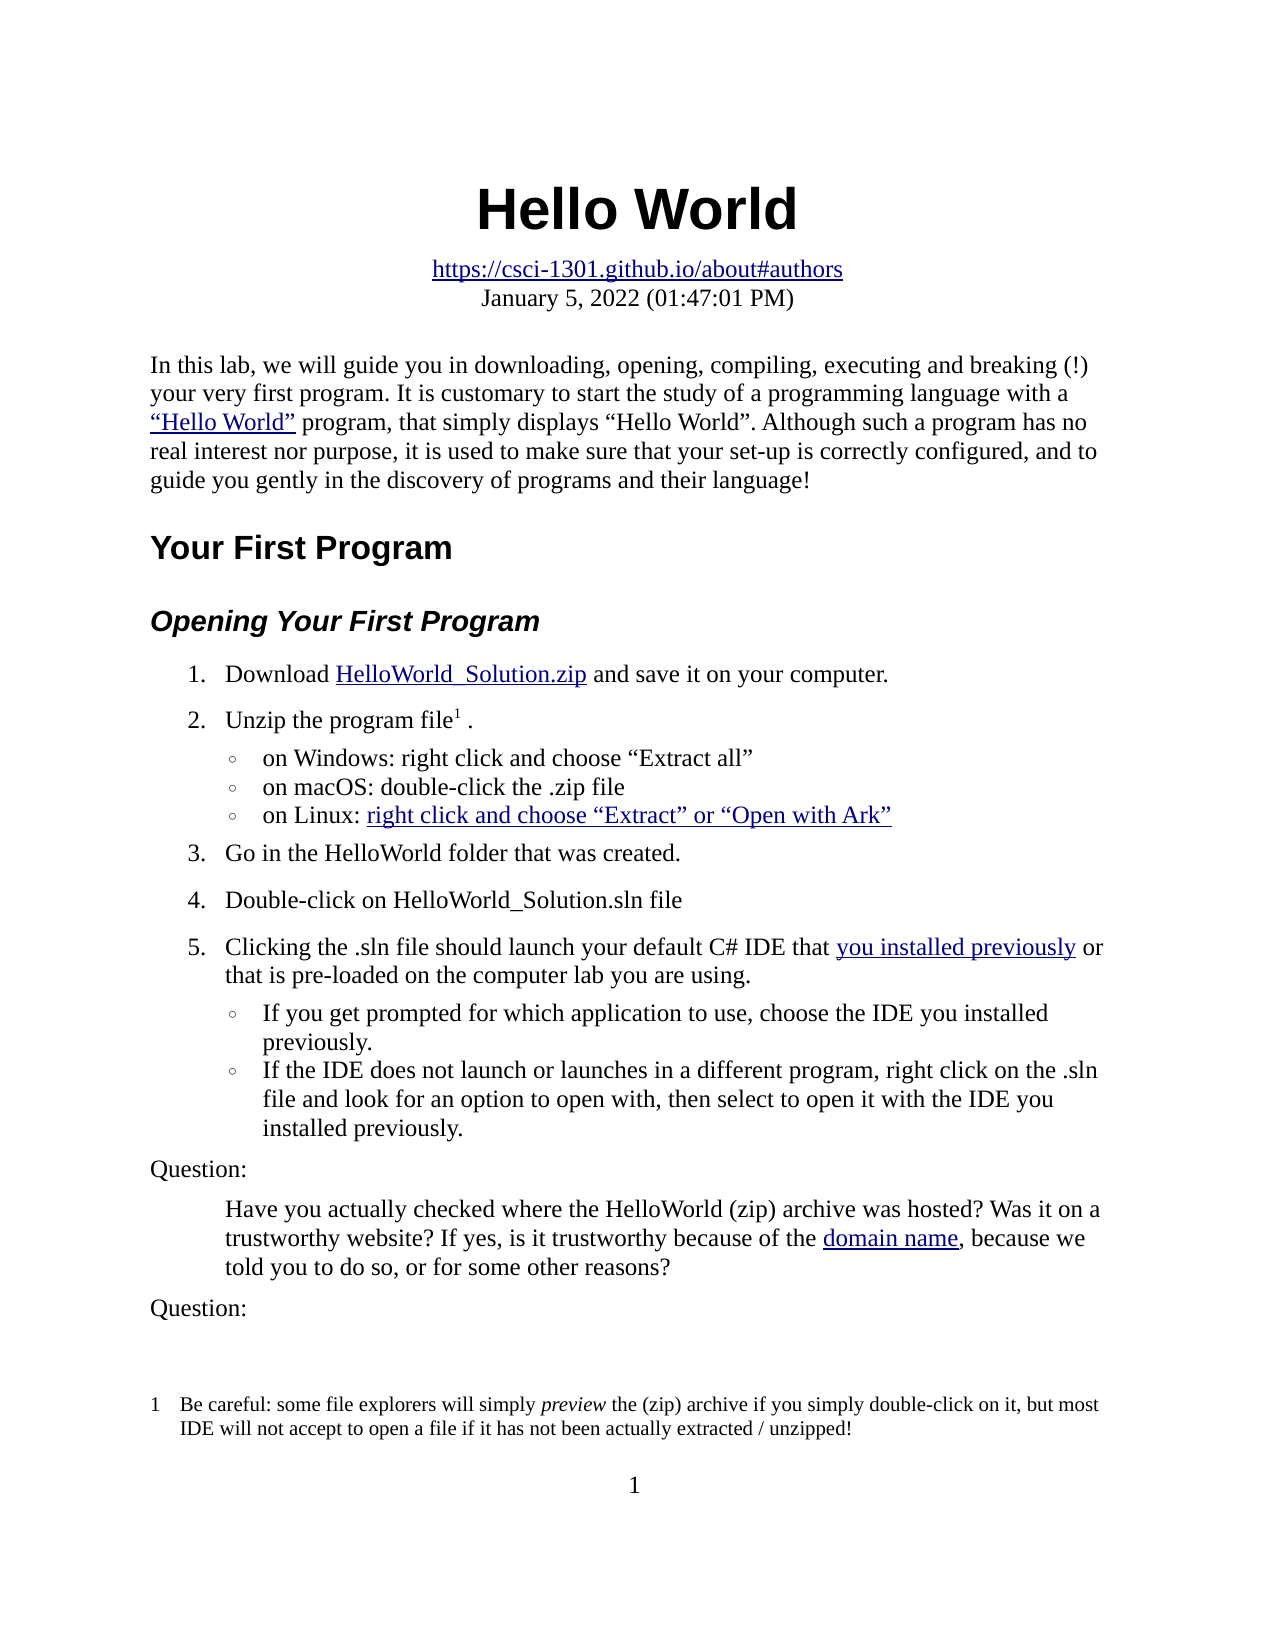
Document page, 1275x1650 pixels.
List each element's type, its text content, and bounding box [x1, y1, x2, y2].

text January 5, 2022 (01:47:01 PM) [150, 283, 1125, 312]
text Have you actually checked where the HelloWorld (zip) archive was hosted? Was it on a trustworthy website? If yes, is it trustworthy because of the domain name, because we told you to do so, or for some other reasons? [225, 1194, 1125, 1281]
text https://csci-1301.github.io/about#authors [150, 254, 1125, 283]
list Clicking the .sln file should launch your default C# IDE that you installed previously or that is pre-loaded on the computer lab you are using. [187, 932, 1125, 989]
list Be careful: some file explorers will simply preview the (zip) archive if you simply double-click on it, but most IDE will not accept to open a file if it has not been actually extracted / unzipped! [150, 1392, 1125, 1440]
subtitle Your First Program [150, 527, 1125, 566]
list Double-click on HelloWorld_Solution.sln file [187, 885, 1125, 914]
list If you get prompted for which application to use, choose the IDE you installed previously. [225, 998, 1125, 1056]
text Question: [150, 1293, 1125, 1321]
list Download HelloWorld_Solution.zip and save it on your computer. [187, 659, 1125, 687]
list Unzip the program file . [187, 705, 1125, 734]
text In this lab, we will guide you in downloading, opening, compiling, executing and breaking (!) your very first program. It is customary to start the study of a programming language with a “Hello World” program, that simply displays “Hello World”. Although such a program has no real interest nor purpose, it is used to make sure that your set-up is correctly configured, and to guide you gently in the discovery of programs and their language! [150, 350, 1125, 493]
text Question: [150, 1154, 1125, 1182]
title Hello World [150, 175, 1125, 242]
list on Linux: right click and choose “Extract” or “Open with Ark” [225, 801, 1125, 829]
subtitle Opening Your First Program [150, 604, 1125, 637]
list on Windows: right click and choose “Extract all” [225, 743, 1125, 772]
list If the IDE does not launch or launches in a different program, right click on the .sln file and look for an option to open with, then select to open it with the IDE you installed previously. [225, 1056, 1125, 1142]
list Go in the HelloWorld folder that was created. [187, 838, 1125, 867]
list on macOS: double-click the .zip file [225, 772, 1125, 801]
